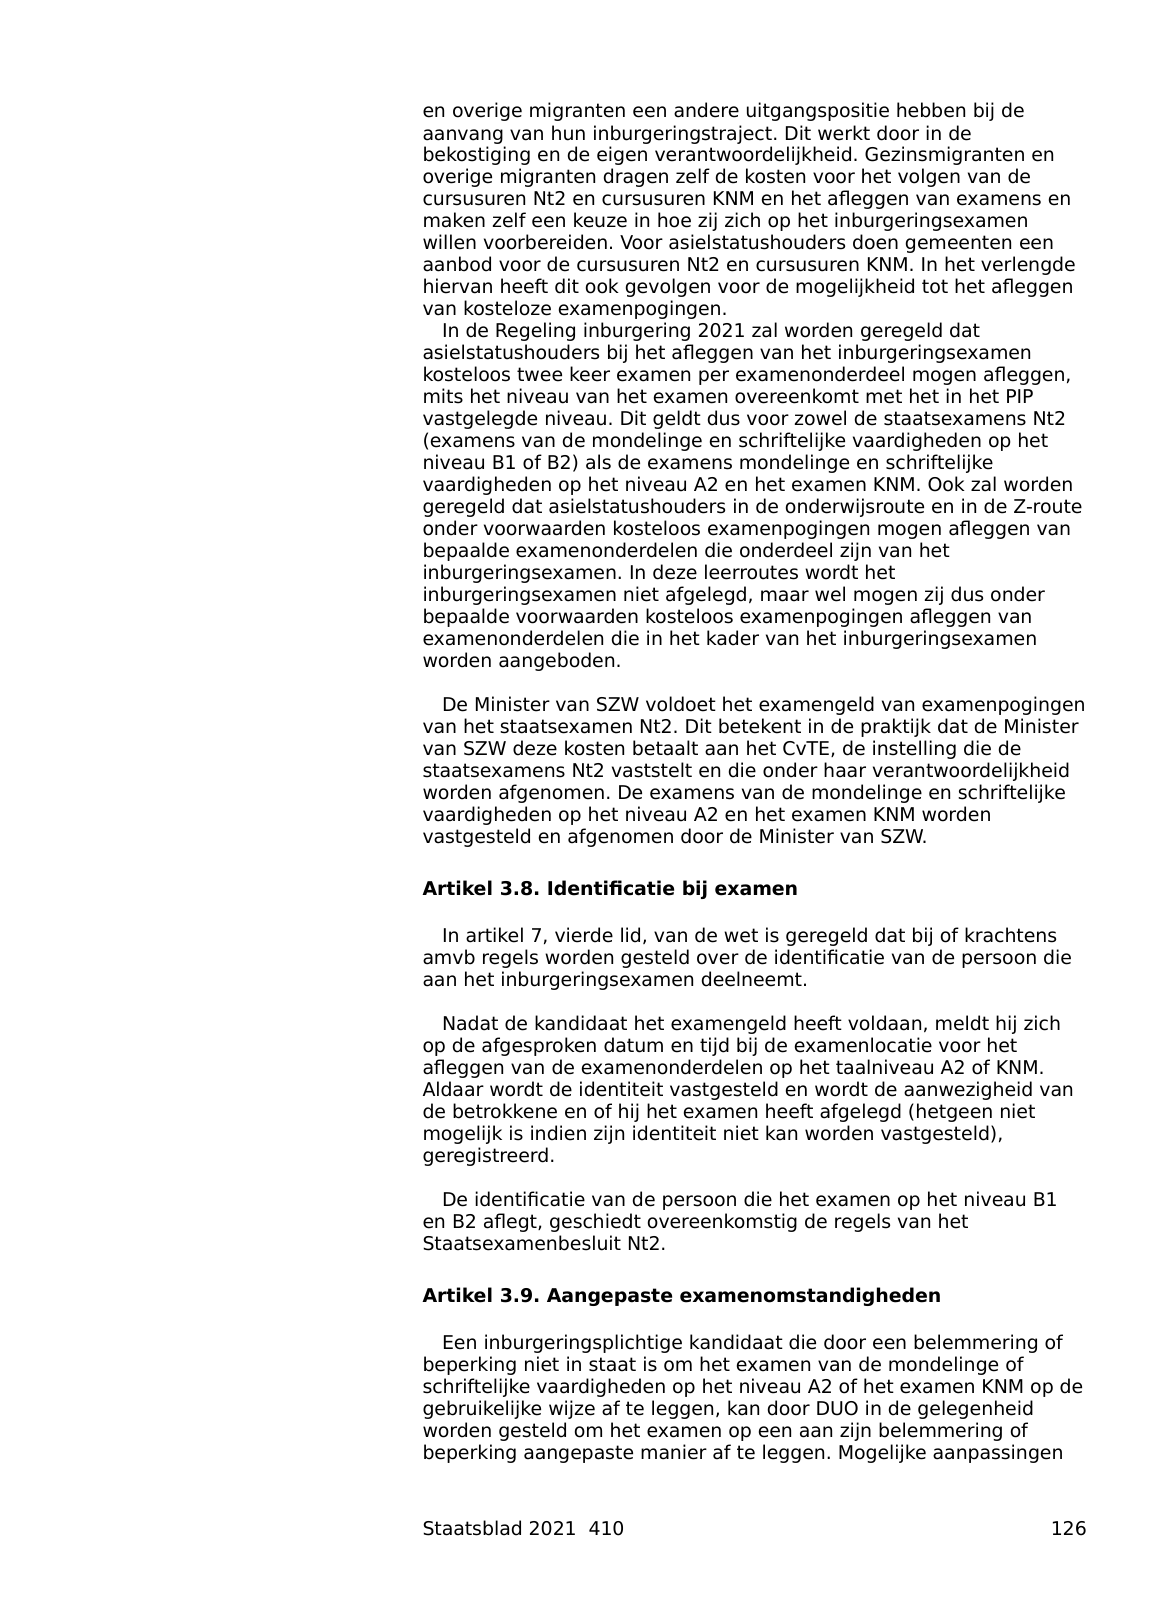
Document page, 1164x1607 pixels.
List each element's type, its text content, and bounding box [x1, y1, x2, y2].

text De identificatie van de persoon die het examen op het niveau B1 en B2 aflegt, geschiedt overeenkomstig de regels van het Staatsexamenbesluit Nt2. [422, 1189, 1087, 1255]
text Een inburgeringsplichtige kandidaat die door een belemmering of beperking niet in staat is om het examen van de mondelinge of schriftelijke vaardigheden op het niveau A2 of het examen KNM op de gebruikelijke wijze af te leggen, kan door DUO in de gelegenheid worden gesteld om het examen op een aan zijn belemmering of beperking aangepaste manier af te leggen. Mogelijke aanpassingen [422, 1332, 1087, 1464]
text Nadat de kandidaat het examengeld heeft voldaan, meldt hij zich op de afgesproken datum en tijd bij de examenlocatie voor het afleggen van de examenonderdelen op het taalniveau A2 of KNM. Aldaar wordt de identiteit vastgesteld en wordt de aanwezigheid van de betrokkene en of hij het examen heeft afgelegd (hetgeen niet mogelijk is indien zijn identiteit niet kan worden vastgesteld), geregistreerd. [422, 1013, 1087, 1167]
text en overige migranten een andere uitgangspositie hebben bij de aanvang van hun inburgeringstraject. Dit werkt door in de bekostiging en de eigen verantwoordelijkheid. Gezinsmigranten en overige migranten dragen zelf de kosten voor het volgen van de cursusuren Nt2 en cursusuren KNM en het afleggen van examens en maken zelf een keuze in hoe zij zich op het inburgeringsexamen willen voorbereiden. Voor asielstatushouders doen gemeenten een aanbod voor de cursusuren Nt2 en cursusuren KNM. In het verlengde hiervan heeft dit ook gevolgen voor de mogelijkheid tot het afleggen van kosteloze examenpogingen. [422, 100, 1087, 320]
subtitle Artikel 3.9. Aangepaste examenomstandigheden [422, 1285, 1087, 1307]
text In de Regeling inburgering 2021 zal worden geregeld dat asielstatushouders bij het afleggen van het inburgeringsexamen kosteloos twee keer examen per examenonderdeel mogen afleggen, mits het niveau van het examen overeenkomt met het in het PIP vastgelegde niveau. Dit geldt dus voor zowel de staatsexamens Nt2 (examens van de mondelinge en schriftelijke vaardigheden op het niveau B1 of B2) als de examens mondelinge en schriftelijke vaardigheden op het niveau A2 en het examen KNM. Ook zal worden geregeld dat asielstatushouders in de onderwijsroute en in de Z-route onder voorwaarden kosteloos examenpogingen mogen afleggen van bepaalde examenonderdelen die onderdeel zijn van het inburgeringsexamen. In deze leerroutes wordt het inburgeringsexamen niet afgelegd, maar wel mogen zij dus onder bepaalde voorwaarden kosteloos examenpogingen afleggen van examenonderdelen die in het kader van het inburgeringsexamen worden aangeboden. [422, 320, 1087, 672]
text In artikel 7, vierde lid, van de wet is geregeld dat bij of krachtens amvb regels worden gesteld over de identificatie van de persoon die aan het inburgeringsexamen deelneemt. [422, 925, 1087, 991]
text De Minister van SZW voldoet het examengeld van examenpogingen van het staatsexamen Nt2. Dit betekent in de praktijk dat de Minister van SZW deze kosten betaalt aan het CvTE, de instelling die de staatsexamens Nt2 vaststelt en die onder haar verantwoordelijkheid worden afgenomen. De examens van de mondelinge en schriftelijke vaardigheden op het niveau A2 en het examen KNM worden vastgesteld en afgenomen door de Minister van SZW. [422, 694, 1087, 848]
subtitle Artikel 3.8. Identificatie bij examen [422, 878, 1087, 900]
